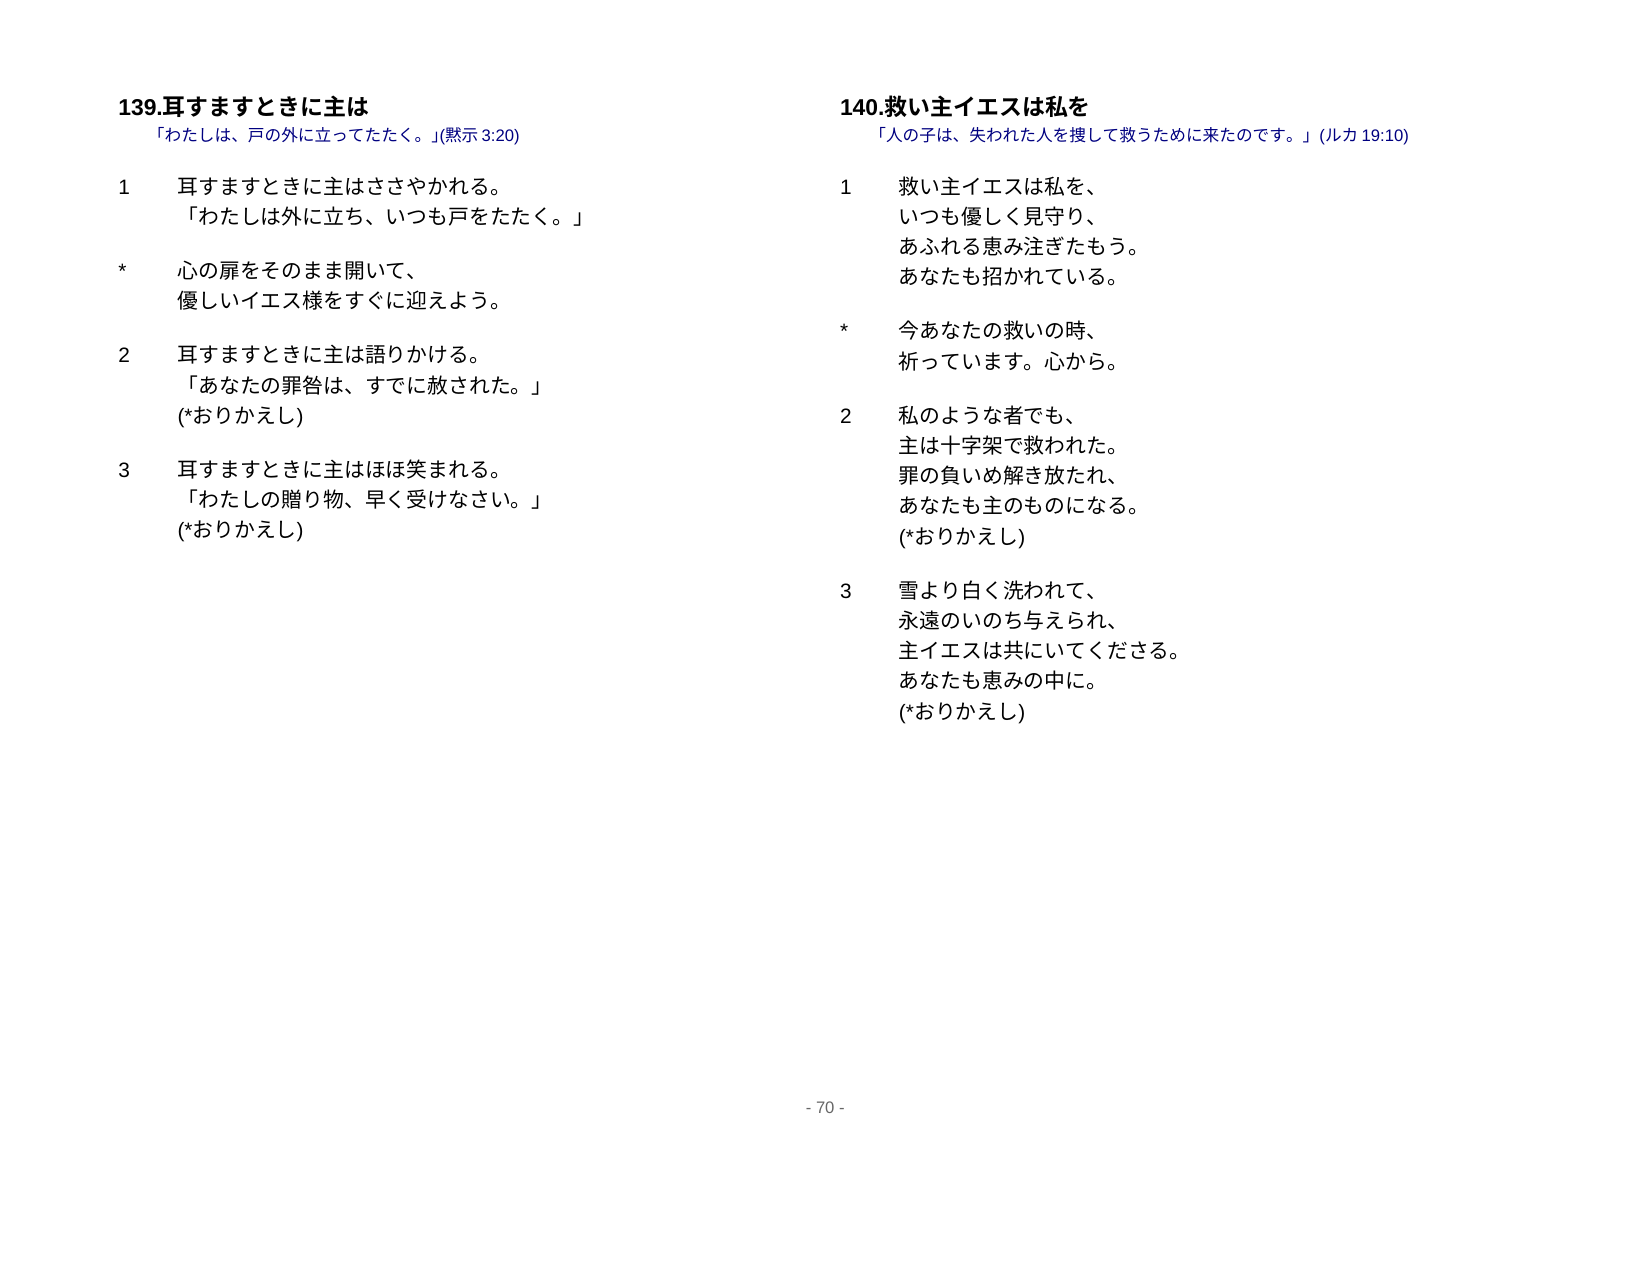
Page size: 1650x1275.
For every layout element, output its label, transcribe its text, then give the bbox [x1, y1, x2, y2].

text 1 耳すますときに主はささやかれる。 [118, 170, 810, 200]
text (*おりかえし) [840, 695, 1532, 725]
title 139.耳すますときに主は [118, 88, 810, 122]
text 優しいイエス様をすぐに迎えよう。 [118, 284, 810, 315]
text 罪の負いめ解き放たれ、 [840, 459, 1532, 490]
text 「わたしの贈り物、早く受けなさい。｣ [118, 483, 810, 514]
text 3 雪より白く洗われて、 [840, 574, 1532, 604]
text 「あなたの罪咎は、すでに赦された。｣ [118, 369, 810, 399]
text 「わたしは、戸の外に立ってたたく。｣(黙示3:20) [148, 122, 810, 146]
text * 今あなたの救いの時、 [840, 315, 1532, 345]
text 「人の子は、失われた人を捜して救うために来たのです。」(ルカ19:10) [869, 122, 1532, 146]
text 主イエスは共にいてくださる。 [840, 634, 1532, 665]
text あなたも恵みの中に。 [840, 665, 1532, 695]
text (*おりかえし) [118, 514, 810, 544]
text 祈っています。心から。 [840, 345, 1532, 375]
text 2 耳すますときに主は語りかける。 [118, 339, 810, 369]
text 永遠のいのち与えられ、 [840, 604, 1532, 634]
text 主は十字架で救われた。 [840, 429, 1532, 459]
text あふれる恵み注ぎたもう。 [840, 230, 1532, 261]
text (*おりかえし) [118, 399, 810, 429]
text 「わたしは外に立ち、いつも戸をたたく。」 [118, 200, 810, 230]
text 1 救い主イエスは私を、 [840, 170, 1532, 200]
text あなたも主のものになる。 [840, 490, 1532, 520]
text 2 私のような者でも、 [840, 399, 1532, 429]
text いつも優しく見守り、 [840, 200, 1532, 230]
text あなたも招かれている。 [840, 261, 1532, 291]
text * 心の扉をそのまま開いて、 [118, 254, 810, 284]
text (*おりかえし) [840, 520, 1532, 550]
title 140.救い主イエスは私を [840, 88, 1532, 122]
text 3 耳すますときに主はほほ笑まれる。 [118, 453, 810, 483]
